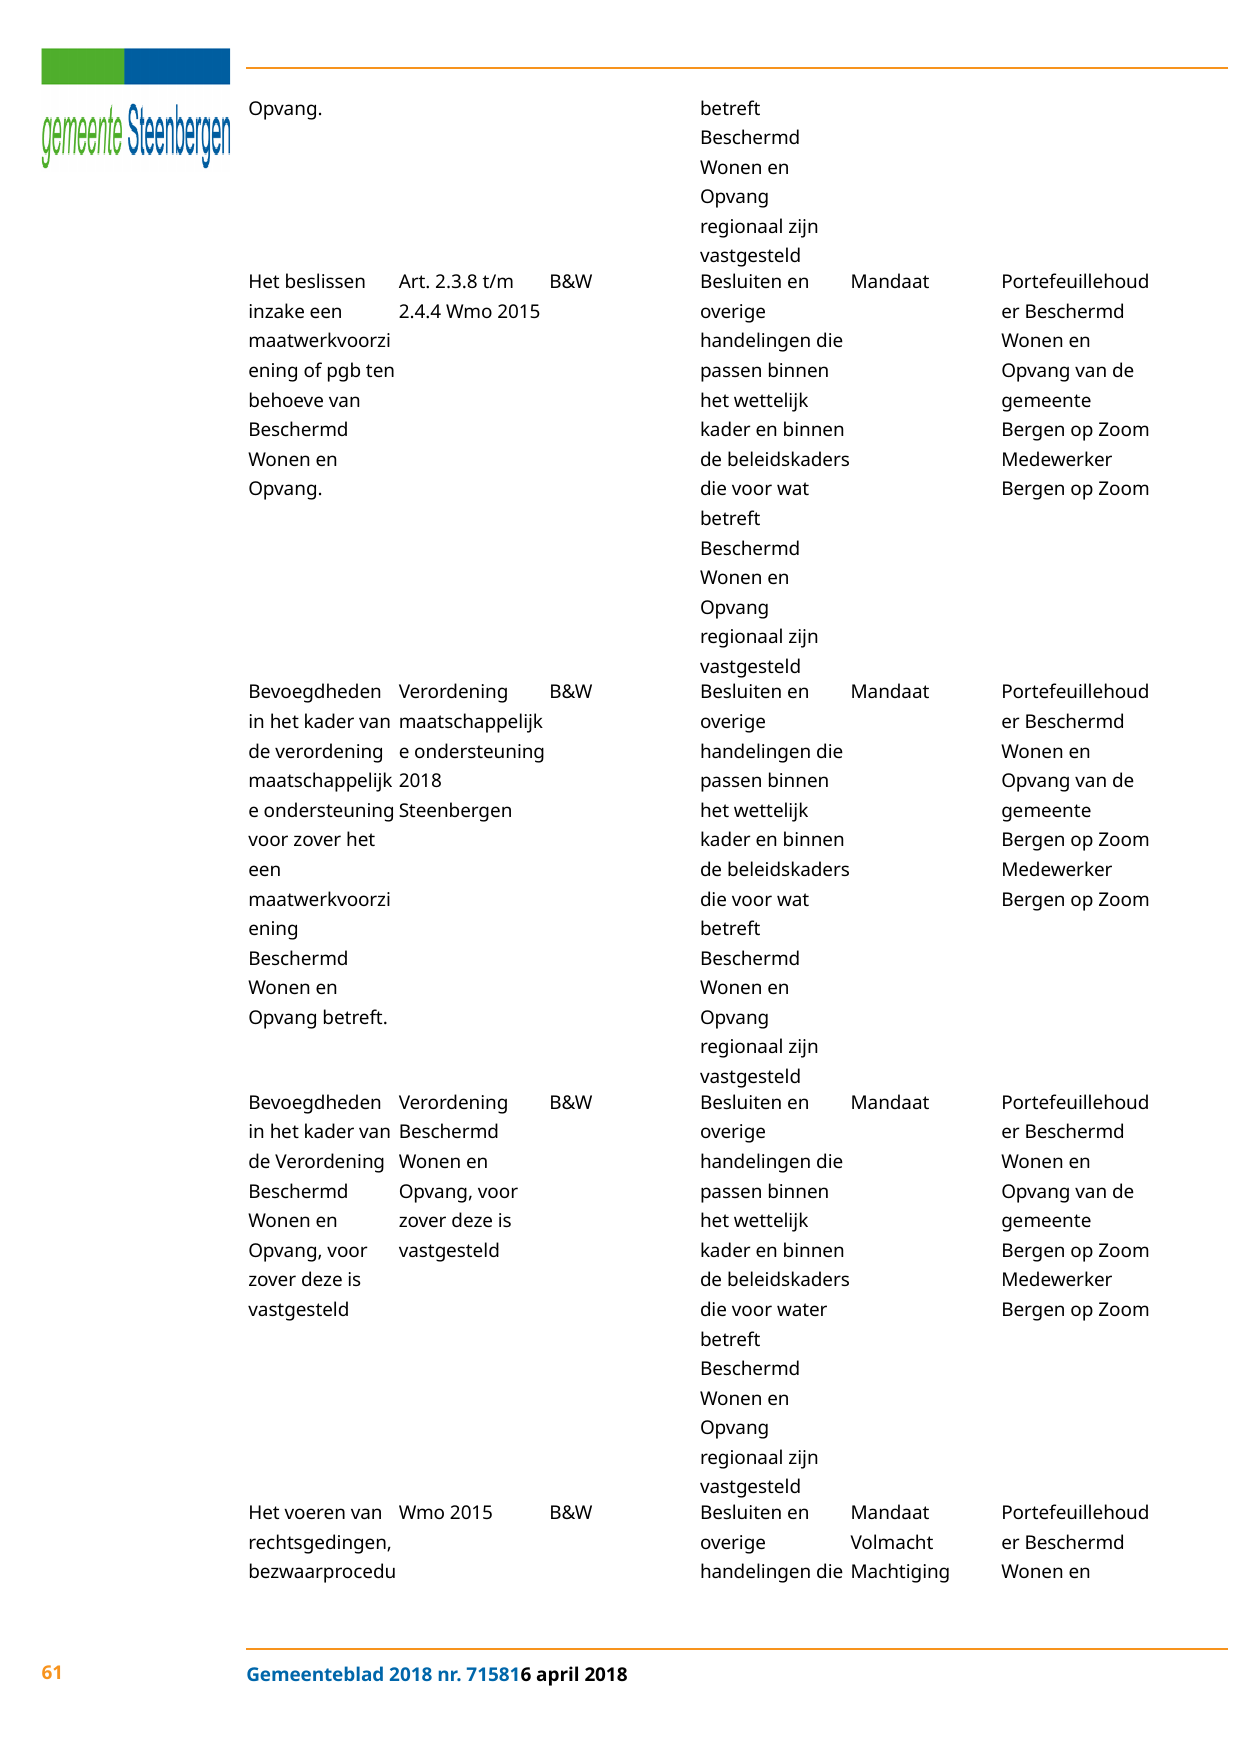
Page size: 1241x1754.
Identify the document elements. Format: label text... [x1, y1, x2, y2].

table_cell Besluiten en overige handelingen die passen binnen het wettelijk kader en binnen de beleidskaders die voor water betreft Beschermd Wonen en Opvang regionaal zijn vastgesteld [700, 1089, 850, 1499]
table_cell [549, 95, 700, 268]
table_cell B&W [549, 269, 700, 679]
table_cell Besluiten en overige handelingen die passen binnen het wettelijk kader en binnen de beleidskaders die voor wat betreft Beschermd Wonen en Opvang regionaal zijn vastgesteld [700, 269, 850, 679]
table_cell Bevoegdheden in het kader van de Verordening Beschermd Wonen en Opvang, voor zover deze is vastgesteld [248, 1089, 398, 1499]
table_cell Mandaat Volmacht Machtiging [850, 1499, 1001, 1584]
table_cell betreft Beschermd Wonen en Opvang regionaal zijn vastgesteld [700, 95, 850, 268]
table_cell Het beslissen inzake een maatwerkvoorziening of pgb ten behoeve van Beschermd Wonen en Opvang. [248, 269, 398, 679]
table_cell B&W [549, 1089, 700, 1499]
table_cell Portefeuillehouder Beschermd Wonen en Opvang van de gemeente Bergen op Zoom Medewerker Bergen op Zoom [1001, 679, 1152, 1089]
table_cell Portefeuillehouder Beschermd Wonen en Opvang van de gemeente Bergen op Zoom Medewerker Bergen op Zoom [1001, 1089, 1152, 1499]
table_cell Mandaat [850, 269, 1001, 679]
table_cell Verordening maatschappelijke ondersteuning 2018 Steenbergen [399, 679, 549, 1089]
table_cell B&W [549, 679, 700, 1089]
table_cell Besluiten en overige handelingen die passen binnen het wettelijk kader en binnen de beleidskaders die voor wat betreft Beschermd Wonen en Opvang regionaal zijn vastgesteld [700, 679, 850, 1089]
table_cell Portefeuillehouder Beschermd Wonen en [1001, 1499, 1152, 1584]
picture [41, 47, 231, 172]
table_cell [1001, 95, 1152, 268]
table_cell B&W [549, 1499, 700, 1584]
table_cell Portefeuillehouder Beschermd Wonen en Opvang van de gemeente Bergen op Zoom Medewerker Bergen op Zoom [1001, 269, 1152, 679]
table_cell Bevoegdheden in het kader van de verordening maatschappelijke ondersteuning voor zover het een maatwerkvoorziening Beschermd Wonen en Opvang betreft. [248, 679, 398, 1089]
table_cell Art. 2.3.8 t/m 2.4.4 Wmo 2015 [399, 269, 549, 679]
table_cell [850, 95, 1001, 268]
table_cell Het voeren van rechtsgedingen, bezwaarprocedu [248, 1499, 398, 1584]
table_cell Mandaat [850, 1089, 1001, 1499]
table_cell Besluiten en overige handelingen die [700, 1499, 850, 1584]
table_cell Verordening Beschermd Wonen en Opvang, voor zover deze is vastgesteld [399, 1089, 549, 1499]
table_cell Opvang. [248, 95, 398, 268]
table_cell Mandaat [850, 679, 1001, 1089]
table_cell Wmo 2015 [399, 1499, 549, 1584]
table_cell [399, 95, 549, 268]
